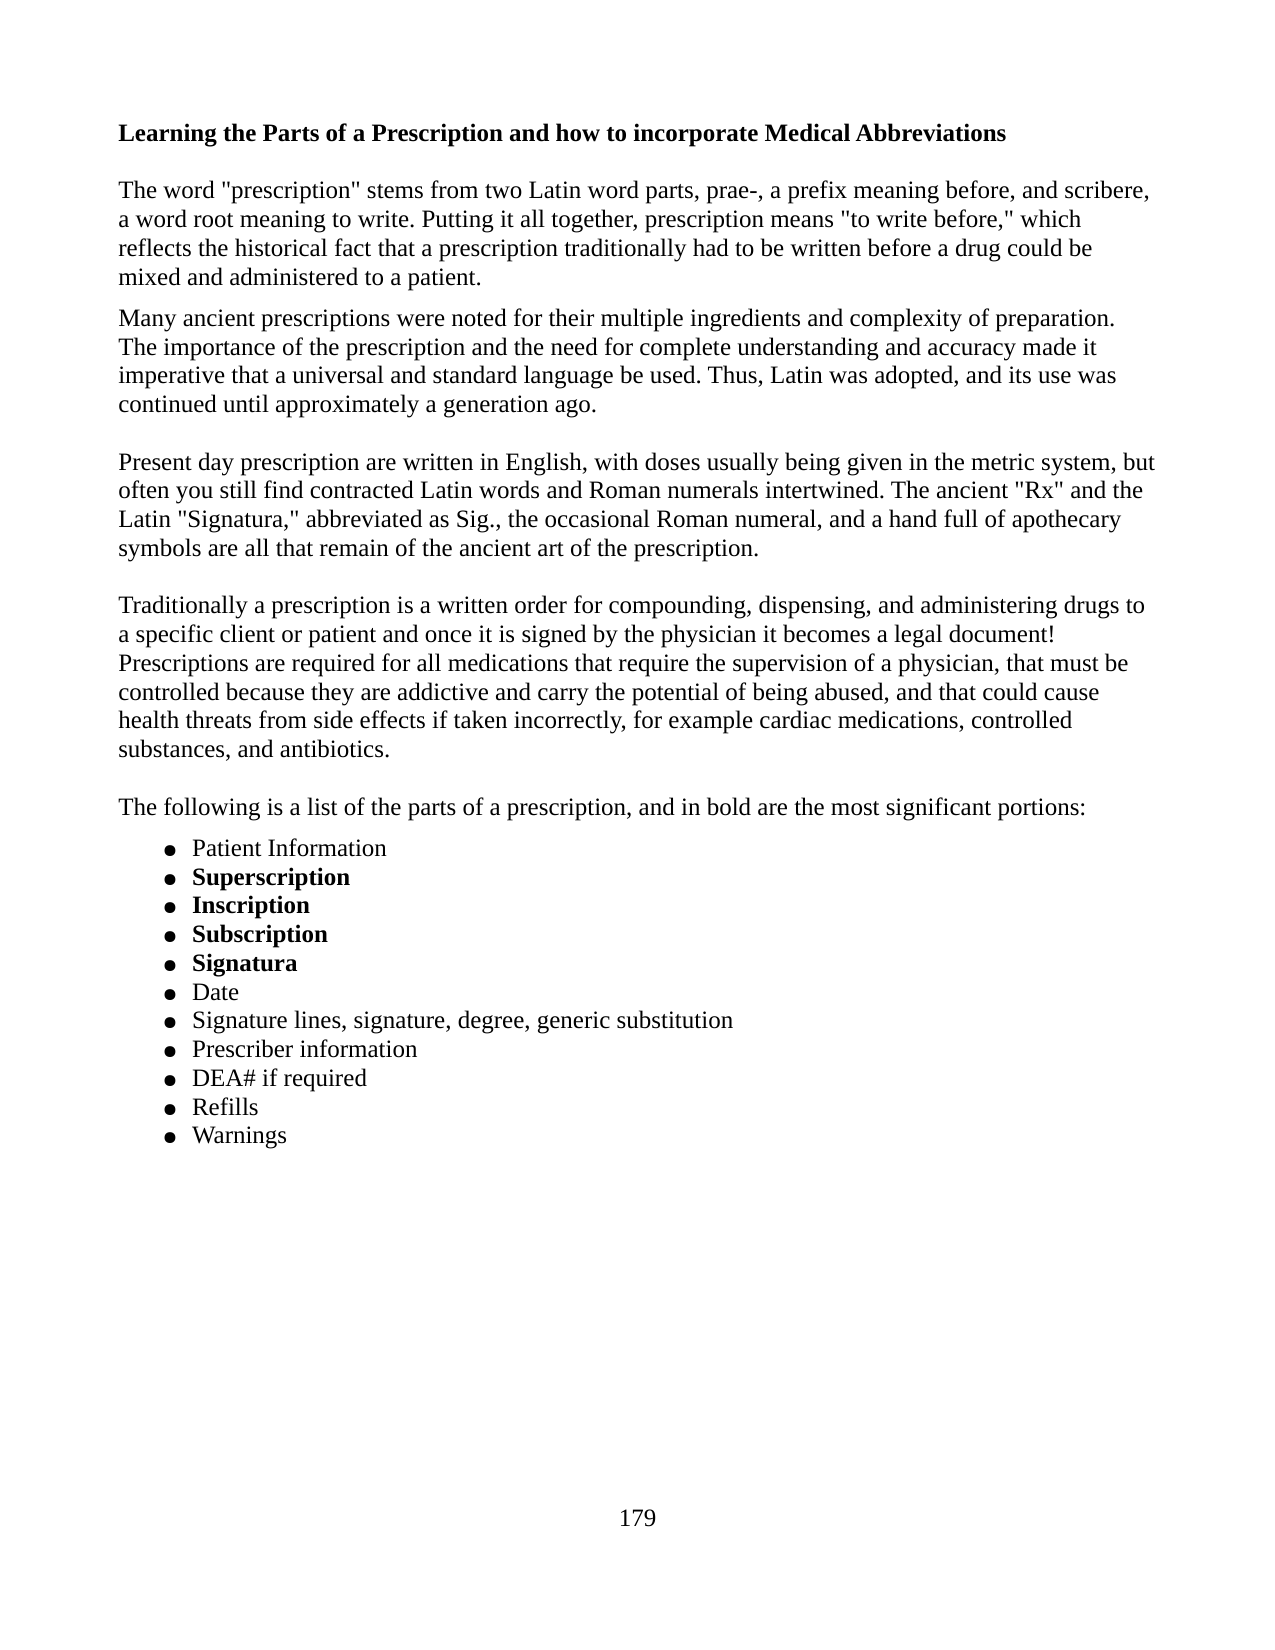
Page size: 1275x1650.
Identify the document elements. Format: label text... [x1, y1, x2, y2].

text Many ancient prescriptions were noted for their multiple ingredients and complexity of preparation. The importance of the prescription and the need for complete understanding and accuracy made it imperative that a universal and standard language be used. Thus, Latin was adopted, and its use was continued until approximately a generation ago. [118, 303, 1157, 418]
text The following is a list of the parts of a prescription, and in bold are the most significant portions: [118, 792, 1157, 821]
list Prescriber information [162, 1034, 1157, 1063]
list DEA# if required [162, 1063, 1157, 1092]
list Refills [162, 1092, 1157, 1121]
text Traditionally a prescription is a written order for compounding, dispensing, and administering drugs to a specific client or patient and once it is signed by the physician it becomes a legal document! Prescriptions are required for all medications that require the supervision of a physician, that must be controlled because they are addictive and carry the potential of being abused, and that could cause health threats from side effects if taken incorrectly, for example cardiac medications, controlled substances, and antibiotics. [118, 591, 1157, 763]
list Inscription [162, 891, 1157, 919]
text Present day prescription are written in English, with doses usually being given in the metric system, but often you still find contracted Latin words and Roman numerals intertwined. The ancient "Rx" and the Latin "Signatura," abbreviated as Sig., the occasional Roman numeral, and a hand full of apothecary symbols are all that remain of the ancient art of the prescription. [118, 447, 1157, 562]
list Date [162, 977, 1157, 1006]
list Signatura [162, 948, 1157, 977]
list Warnings [162, 1121, 1157, 1149]
text The word "prescription" stems from two Latin word parts, prae-, a prefix meaning before, and scribere, a word root meaning to write. Putting it all together, prescription means "to write before," which reflects the historical fact that a prescription traditionally had to be written before a drug could be mixed and administered to a patient. [118, 176, 1157, 291]
list Superscription [162, 862, 1157, 891]
list Subscription [162, 919, 1157, 948]
list Patient Information [162, 833, 1157, 862]
text Learning the Parts of a Prescription and how to incorporate Medical Abbreviations [118, 118, 1157, 147]
list Signature lines, signature, degree, generic substitution [162, 1006, 1157, 1034]
